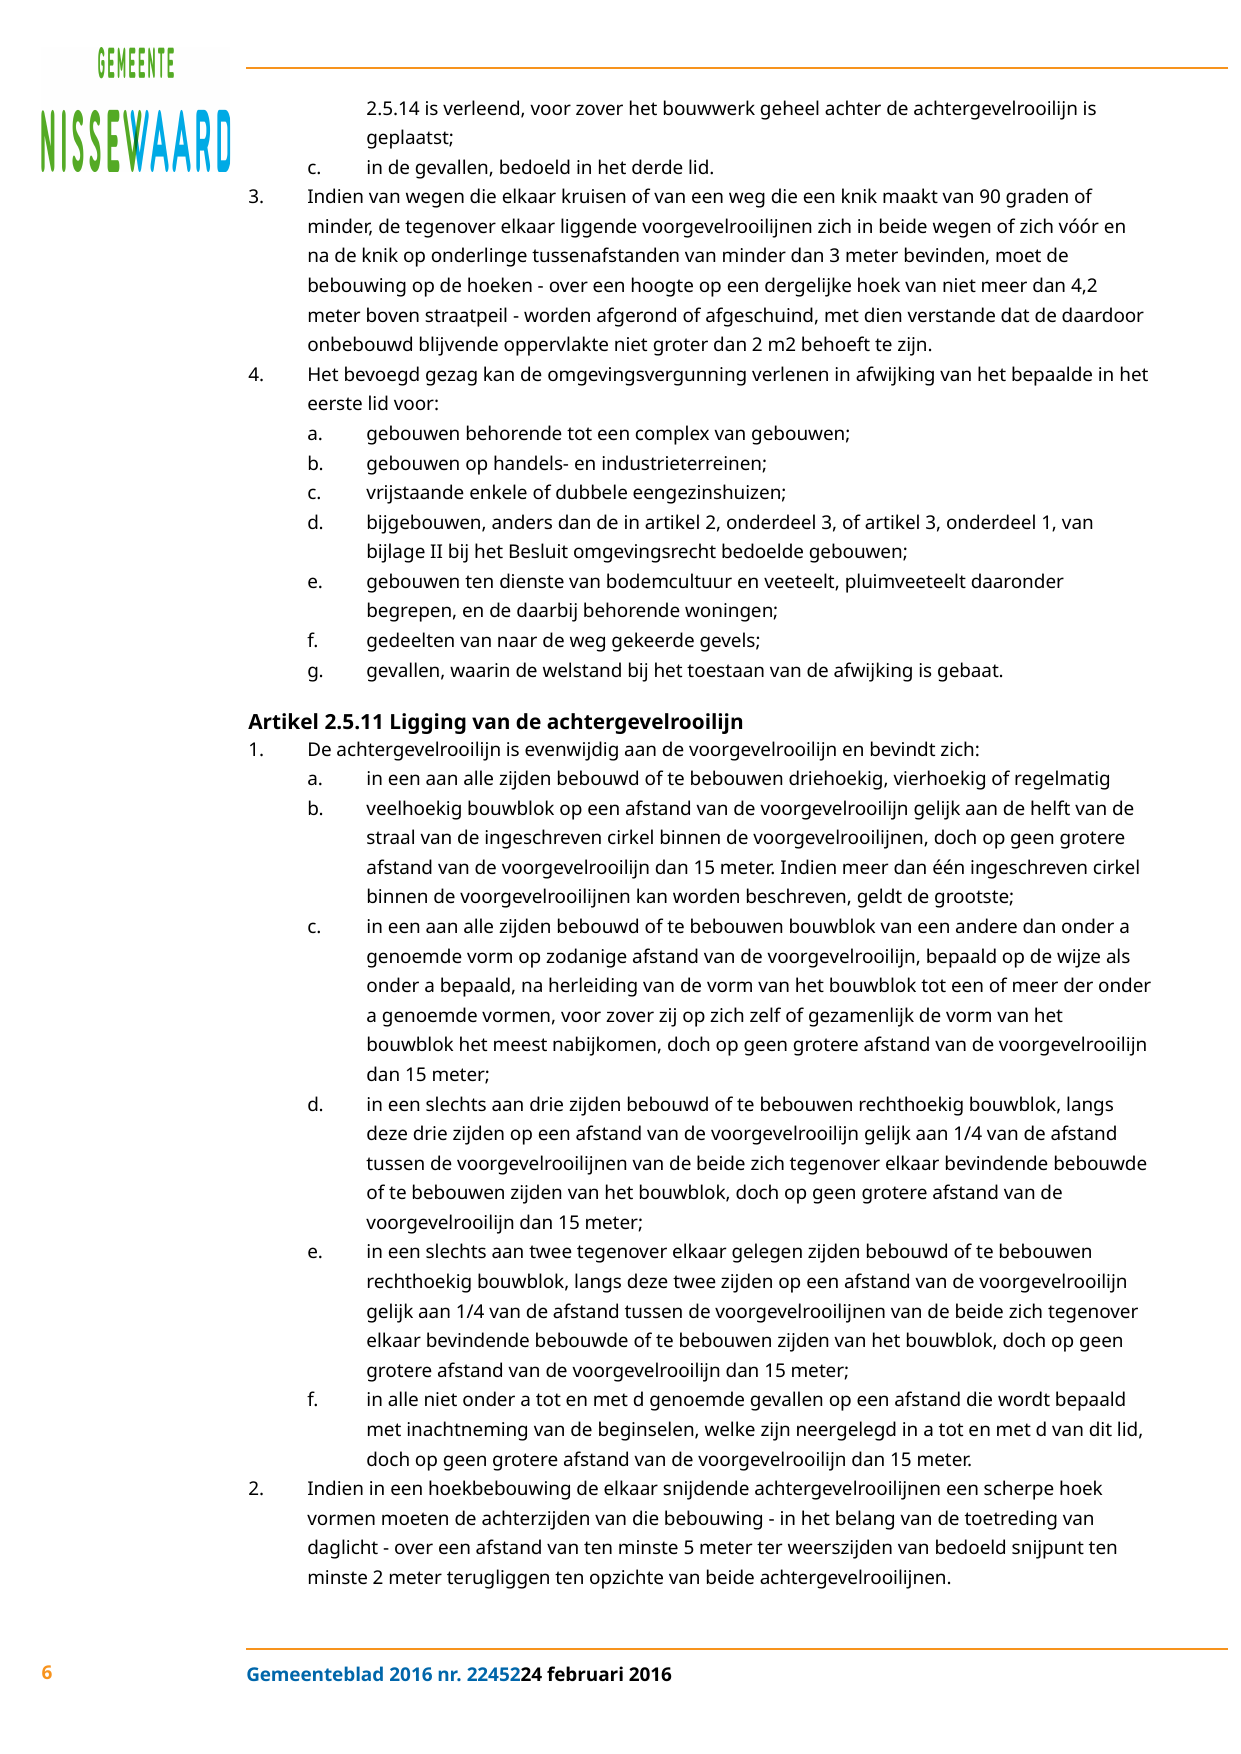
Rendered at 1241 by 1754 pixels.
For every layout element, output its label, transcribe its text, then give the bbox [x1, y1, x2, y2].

picture [176, 157, 187, 172]
list Indien in een hoekbebouwing de elkaar snijdende achtergevelrooilijnen een scherpe hoek vormen moeten de achterzijden van die bebouwing - in het belang van de toetreding van daglicht - over een afstand van ten minste 5 meter ter weerszijden van bedoeld snijpunt ten minste 2 meter terugliggen ten opzichte van beide achtergevelrooilijnen. [248, 1475, 1152, 1590]
list gedeelten van naar de weg gekeerde gevels; [307, 627, 1152, 653]
picture [41, 47, 231, 172]
list gevallen, waarin de welstand bij het toestaan van de afwijking is gebaat. [307, 657, 1152, 683]
list in de gevallen, bedoeld in het derde lid. [307, 154, 1152, 180]
list vrijstaande enkele of dubbele eengezinshuizen; [307, 479, 1152, 505]
list veelhoekig bouwblok op een afstand van de voorgevelrooilijn gelijk aan de helft van de straal van de ingeschreven cirkel binnen de voorgevelrooilijnen, doch op geen grotere afstand van de voorgevelrooilijn dan 15 meter. Indien meer dan één ingeschreven cirkel binnen de voorgevelrooilijnen kan worden beschreven, geldt de grootste; [307, 795, 1152, 909]
list gebouwen ten dienste van bodemcultuur en veeteelt, pluimveeteelt daaronder begrepen, en de daarbij behorende woningen; [307, 568, 1152, 623]
list in alle niet onder a tot en met d genoemde gevallen op een afstand die wordt bepaald met inachtneming van de beginselen, welke zijn neergelegd in a tot en met d van dit lid, doch op geen grotere afstand van de voorgevelrooilijn dan 15 meter. [307, 1387, 1152, 1471]
list Indien van wegen die elkaar kruisen of van een weg die een knik maakt van 90 graden of minder, de tegenover elkaar liggende voorgevelrooilijnen zich in beide wegen of zich vóór en na de knik op onderlinge tussenafstanden van minder dan 3 meter bevinden, moet de bebouwing op de hoeken - over een hoogte op een dergelijke hoek van niet meer dan 4,2 meter boven straatpeil - worden afgerond of afgeschuind, met dien verstande dat de daardoor onbebouwd blijvende oppervlakte niet groter dan 2 m2 behoeft te zijn. [248, 183, 1152, 357]
list in een aan alle zijden bebouwd of te bebouwen bouwblok van een andere dan onder a genoemde vorm op zodanige afstand van de voorgevelrooilijn, bepaald op de wijze als onder a bepaald, na herleiding van de vorm van het bouwblok tot een of meer der onder a genoemde vormen, voor zover zij op zich zelf of gezamenlijk de vorm van het bouwblok het meest nabijkomen, doch op geen grotere afstand van de voorgevelrooilijn dan 15 meter; [307, 913, 1152, 1087]
list in een slechts aan twee tegenover elkaar gelegen zijden bebouwd of te bebouwen rechthoekig bouwblok, langs deze twee zijden op een afstand van de voorgevelrooilijn gelijk aan 1/4 van de afstand tussen de voorgevelrooilijnen van de beide zich tegenover elkaar bevindende bebouwde of te bebouwen zijden van het bouwblok, doch op geen grotere afstand van de voorgevelrooilijn dan 15 meter; [307, 1239, 1152, 1383]
list gebouwen behorende tot een complex van gebouwen; [307, 420, 1152, 446]
picture [201, 122, 206, 138]
list 2.5.14 is verleend, voor zover het bouwwerk geheel achter de achtergevelrooilijn is geplaatst; [307, 95, 1152, 150]
picture [222, 122, 227, 160]
list bijgebouwen, anders dan de in artikel 2, onderdeel 3, of artikel 3, onderdeel 1, van bijlage II bij het Besluit omgevingsrecht bedoelde gebouwen; [307, 509, 1152, 564]
picture [154, 157, 165, 172]
list in een slechts aan drie zijden bebouwd of te bebouwen rechthoekig bouwblok, langs deze drie zijden op een afstand van de voorgevelrooilijn gelijk aan 1/4 van de afstand tussen de voorgevelrooilijnen van de beide zich tegenover elkaar bevindende bebouwde of te bebouwen zijden van het bouwblok, doch op geen grotere afstand van de voorgevelrooilijn dan 15 meter; [307, 1091, 1152, 1235]
picture [200, 151, 206, 172]
list Het bevoegd gezag kan de omgevingsvergunning verlenen in afwijking van het bepaalde in het eerste lid voor: [248, 361, 1152, 416]
list De achtergevelrooilijn is evenwijdig aan de voorgevelrooilijn en bevindt zich: [248, 736, 1152, 761]
list gebouwen op handels- en industrieterreinen; [307, 450, 1152, 476]
text Artikel 2.5.11 Ligging van de achtergevelrooilijn [248, 707, 1152, 736]
list in een aan alle zijden bebouwd of te bebouwen driehoekig, vierhoekig of regelmatig [307, 765, 1152, 791]
